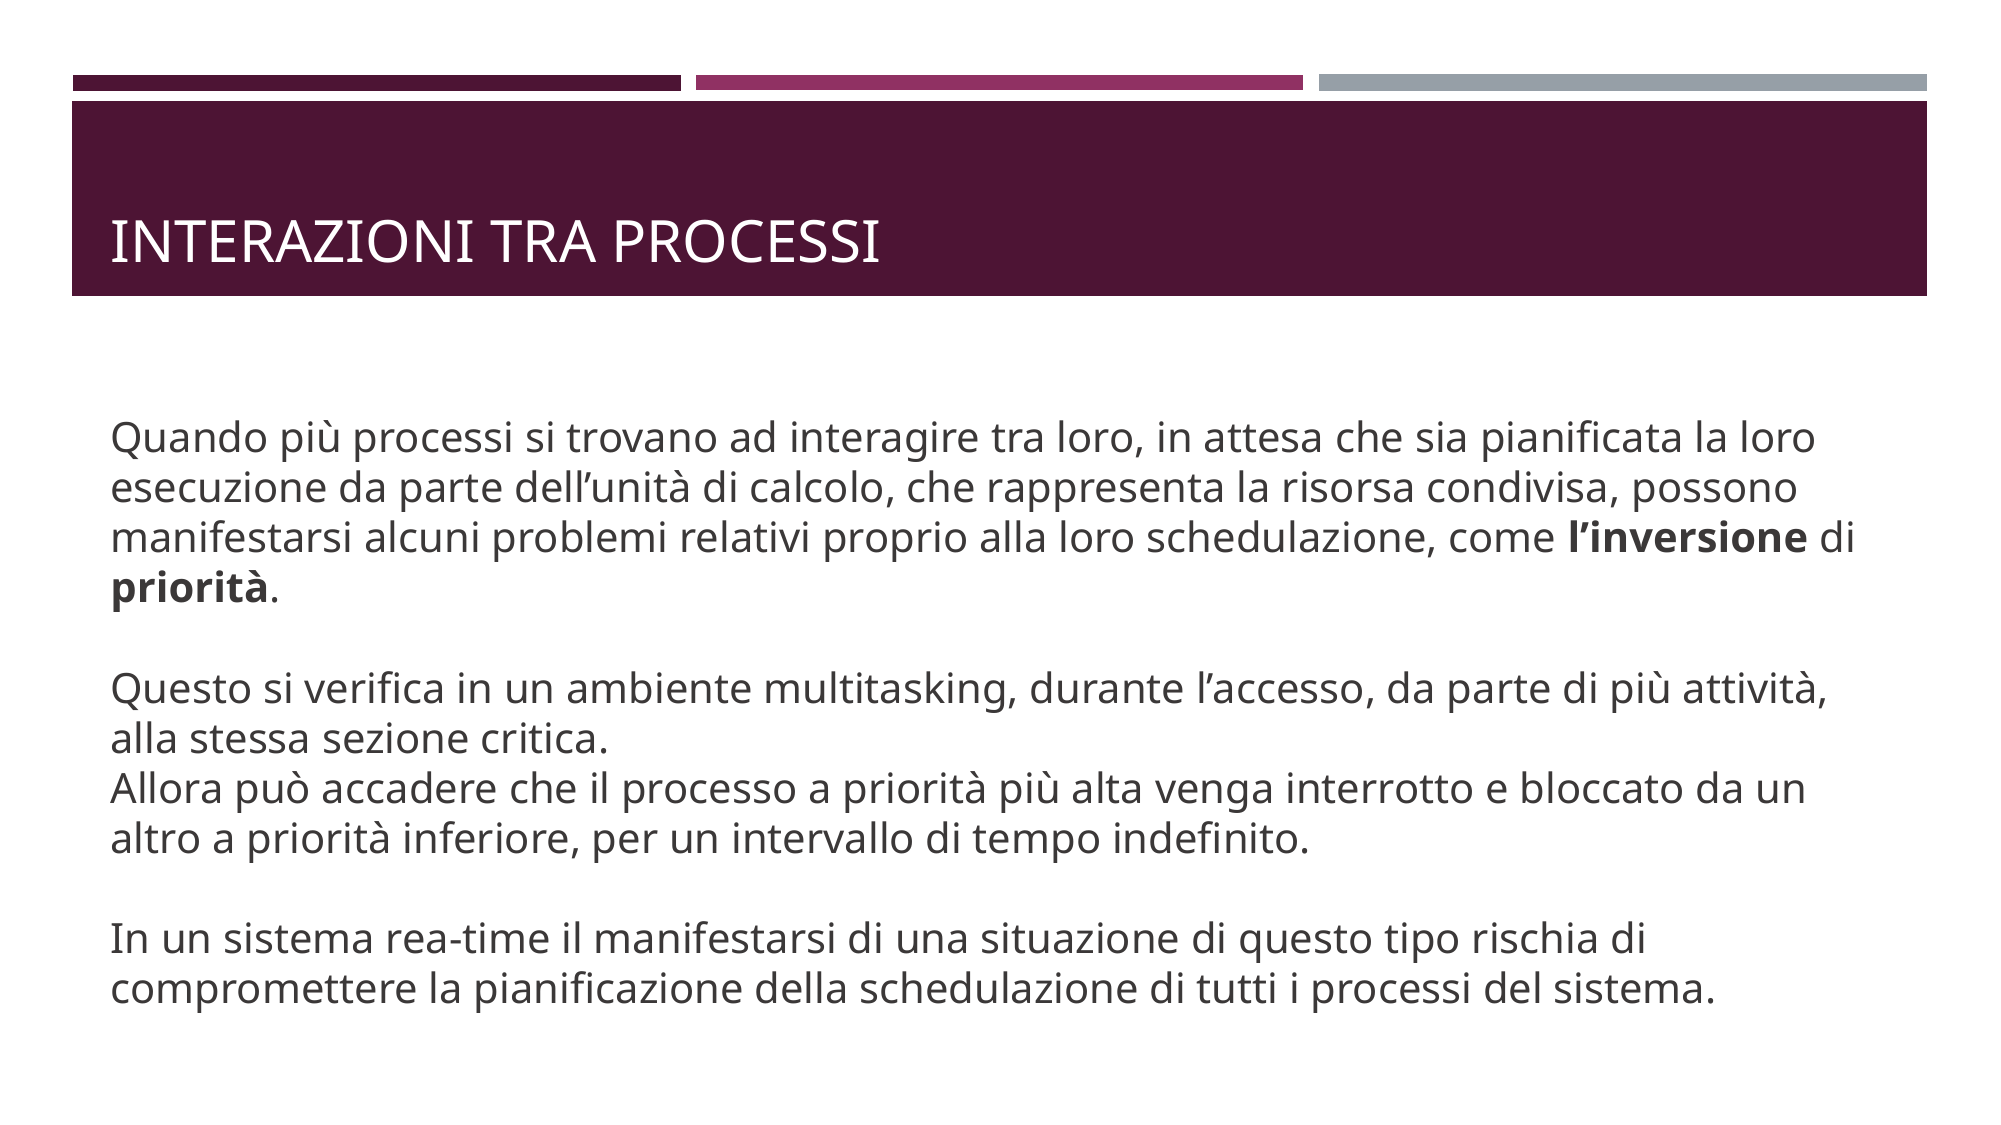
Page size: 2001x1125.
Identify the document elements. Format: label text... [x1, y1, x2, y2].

text_box Quando più processi si trovano ad interagire tra loro, in attesa che sia pianificata la loro esecuzione da parte dell’unità di calcolo, che rappresenta la risorsa condivisa, possono manifestarsi alcuni problemi relativi proprio alla loro schedulazione, come l’inversione di priorità. Questo si verifica in un ambiente multitasking, durante l’accesso, da parte di più attività, alla stessa sezione critica. Allora può accadere che il processo a priorità più alta venga interrotto e bloccato da un altro a priorità inferiore, per un intervallo di tempo indefinito. In un sistema rea-time il manifestarsi di una situazione di questo tipo rischia di compromettere la pianificazione della schedulazione di tutti i processi del sistema. [95, 403, 1905, 1025]
title Interazioni tra processi [95, 115, 1905, 282]
